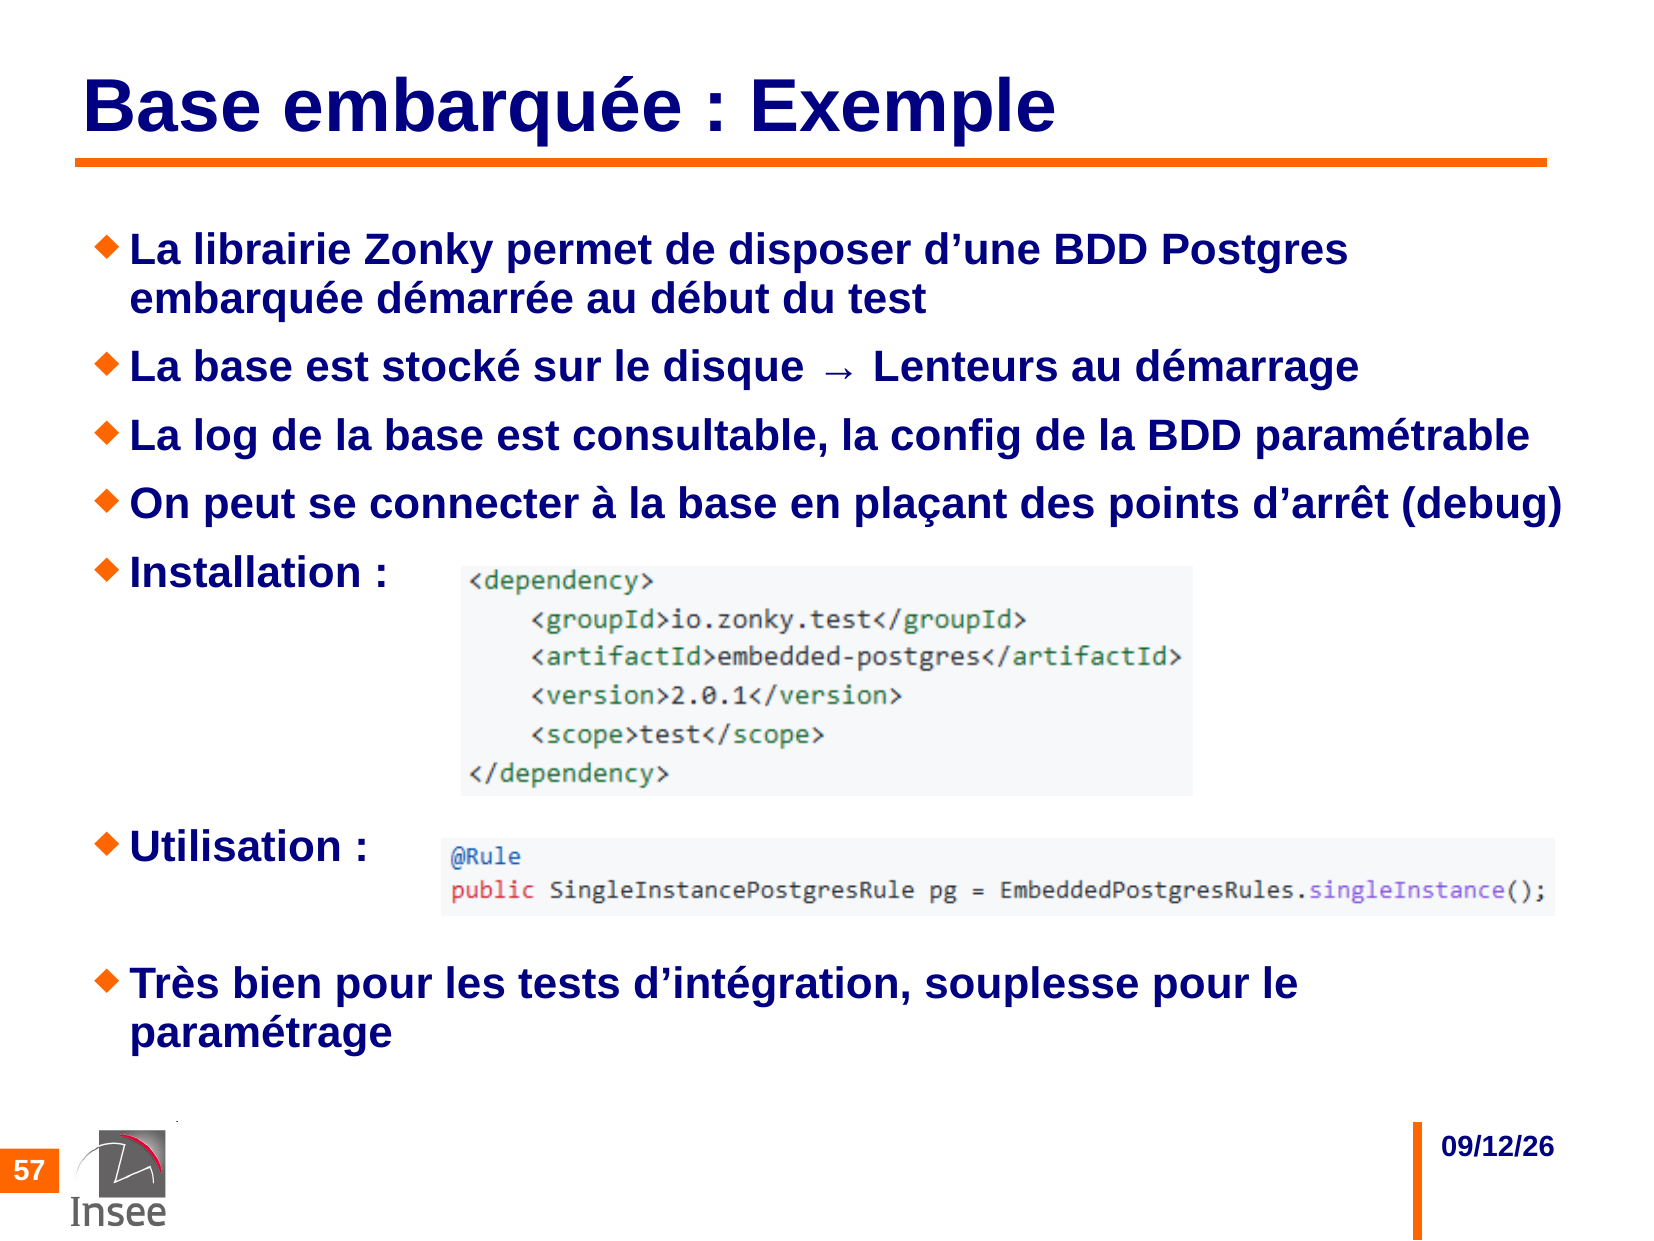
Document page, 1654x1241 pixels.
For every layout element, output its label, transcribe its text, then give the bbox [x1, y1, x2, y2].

picture [461, 566, 1193, 796]
list La librairie Zonky permet de disposer d’une BDD Postgres embarquée démarrée au début du test La base est stocké sur le disque → Lenteurs au démarrage La log de la base est consultable, la config de la BDD paramétrable On peut se connecter à la base en plaçant des points d’arrêt (debug) Installation : Utilisation : Très bien pour les tests d’intégration, souplesse pour le paramétrage [82, 224, 1571, 1123]
title Base embarquée : Exemple [82, 49, 1619, 163]
picture [62, 1121, 178, 1241]
picture [441, 838, 1555, 916]
